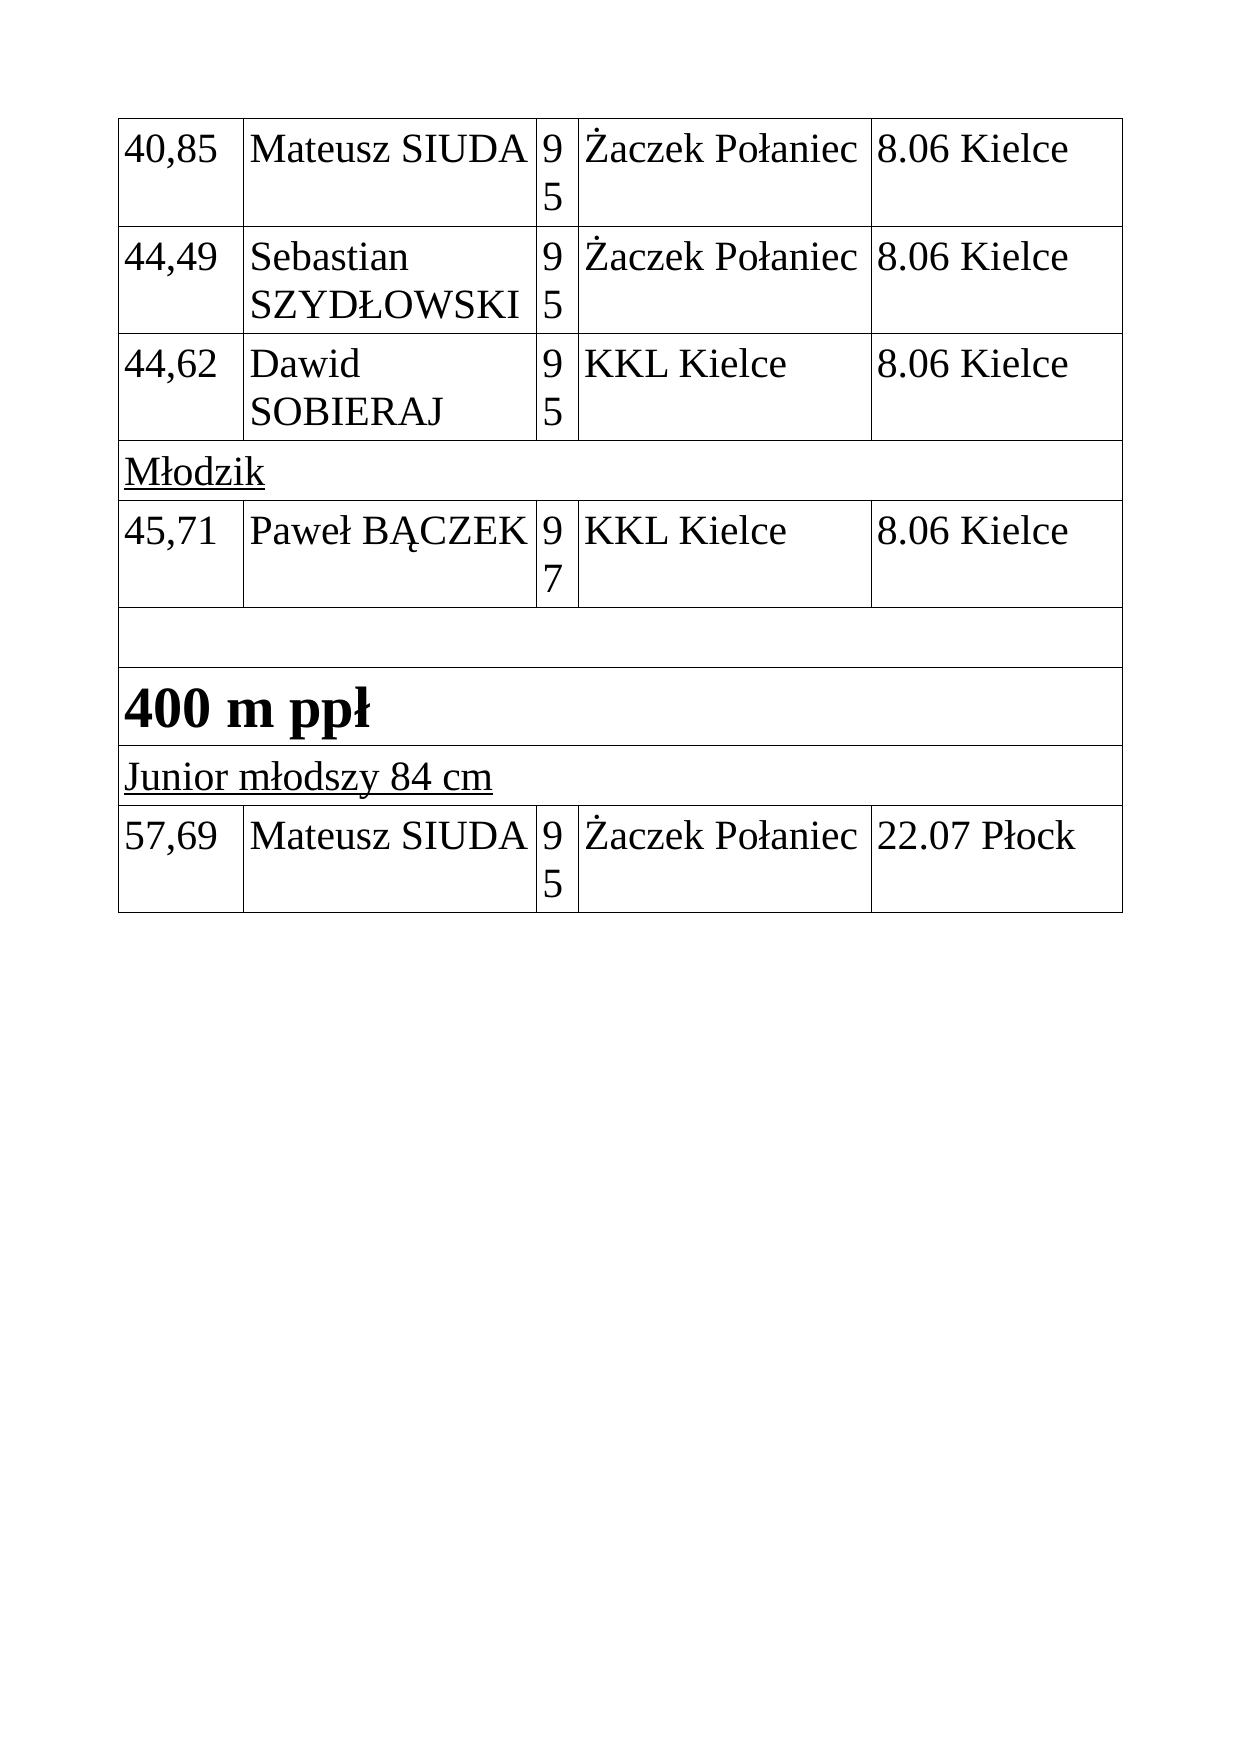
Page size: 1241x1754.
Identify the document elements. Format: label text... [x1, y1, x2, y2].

table_cell KKL Kielce [579, 501, 871, 607]
table_cell Żaczek Połaniec [579, 806, 871, 912]
table_cell 22.07 Płock [872, 806, 1122, 912]
table_cell 8.06 Kielce [872, 119, 1122, 226]
table_cell Żaczek Połaniec [579, 119, 871, 226]
table_cell 44,62 [119, 334, 243, 440]
table_cell Mateusz SIUDA [244, 806, 536, 912]
table_cell 400 m ppł [119, 668, 1122, 745]
table_cell 8.06 Kielce [872, 334, 1122, 440]
table_cell 95 [537, 119, 578, 226]
table_cell 57,69 [119, 806, 243, 912]
table_cell 95 [537, 227, 578, 333]
table_cell 8.06 Kielce [872, 227, 1122, 333]
table_cell Sebastian SZYDŁOWSKI [244, 227, 536, 333]
table_cell 45,71 [119, 501, 243, 607]
table_cell Młodzik [119, 441, 1122, 500]
table_cell [119, 608, 1122, 667]
table_cell 8.06 Kielce [872, 501, 1122, 607]
table_cell 44,49 [119, 227, 243, 333]
table_cell Dawid SOBIERAJ [244, 334, 536, 440]
table_cell KKL Kielce [579, 334, 871, 440]
table_cell Paweł BĄCZEK [244, 501, 536, 607]
table_cell 95 [537, 806, 578, 912]
table_cell Mateusz SIUDA [244, 119, 536, 226]
table_cell 95 [537, 334, 578, 440]
table_cell Junior młodszy 84 cm [119, 746, 1122, 805]
table_cell Żaczek Połaniec [579, 227, 871, 333]
table_cell 97 [537, 501, 578, 607]
table_cell 40,85 [119, 119, 243, 226]
